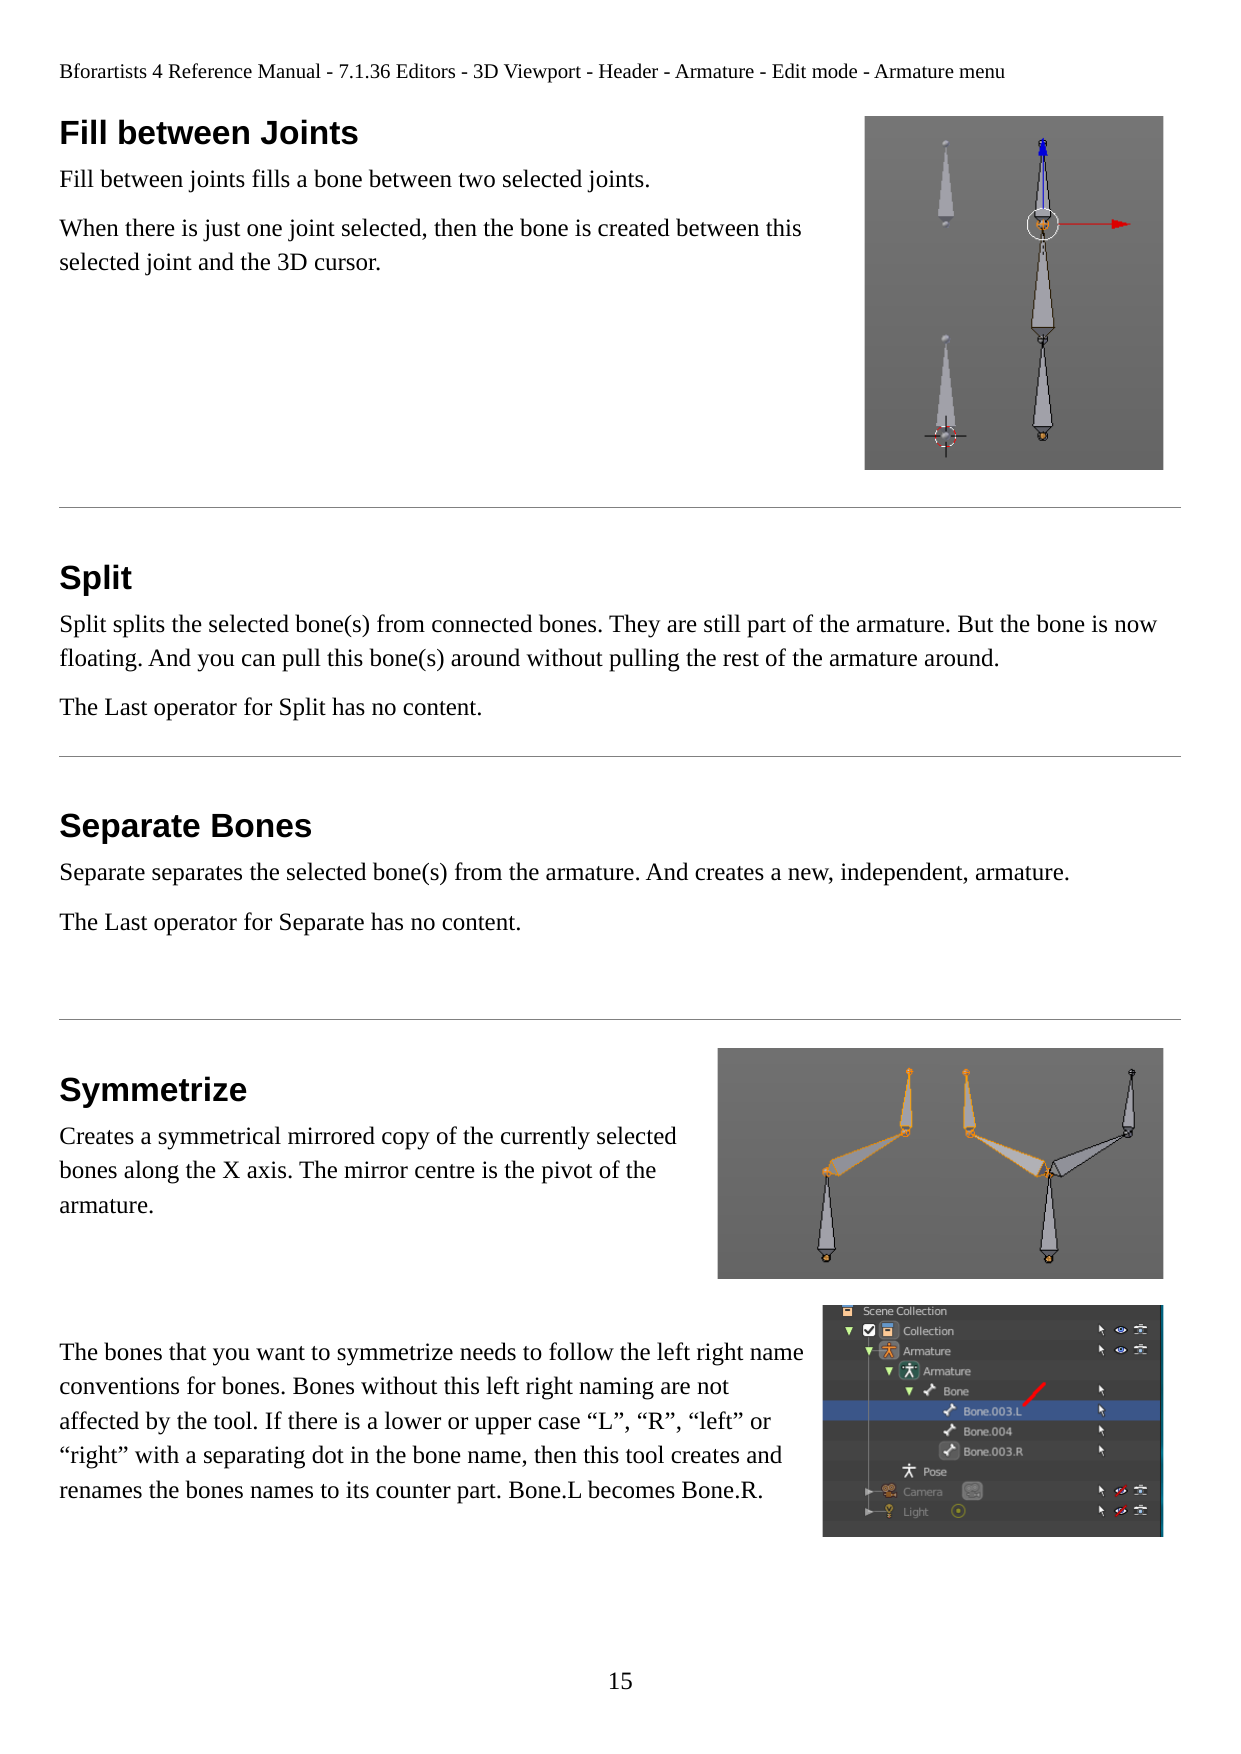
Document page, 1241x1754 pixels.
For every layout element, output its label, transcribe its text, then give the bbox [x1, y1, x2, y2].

text Creates a symmetrical mirrored copy of the currently selected bones along the X axis. The mirror centre is the pivot of the armature. [59, 1121, 717, 1218]
text The Last operator for Separate has no content. [59, 907, 1181, 935]
subtitle [1164, 1070, 1181, 1108]
text Split splits the selected bone(s) from connected bones. They are still part of the armature. But the bone is now floating. And you can pull this bone(s) around without pulling the rest of the armature around. [59, 609, 1181, 672]
picture [822, 1305, 1164, 1537]
text When there is just one joint selected, then the bone is created between this selected joint and the 3D cursor. [59, 213, 864, 276]
picture [717, 1048, 1164, 1279]
text The Last operator for Split has no content. [59, 692, 1181, 721]
subtitle Separate Bones [59, 806, 1181, 845]
subtitle Symmetrize [59, 1070, 717, 1108]
text The bones that you want to symmetrize needs to follow the left right name conventions for bones. Bones without this left right naming are not affected by the tool. If there is a lower or upper case “L”, “R”, “left” or “right” with a separating dot in the bone name, then this tool creates and renames the bones names to its counter part. Bone.L becomes Bone.R. [59, 1337, 822, 1504]
subtitle Split [59, 558, 1181, 596]
subtitle Fill between Joints [59, 113, 1181, 151]
picture [864, 116, 1164, 470]
text Separate separates the selected bone(s) from the armature. And creates a new, independent, armature. [59, 857, 1181, 886]
text Fill between joints fills a bone between two selected joints. [59, 164, 864, 192]
